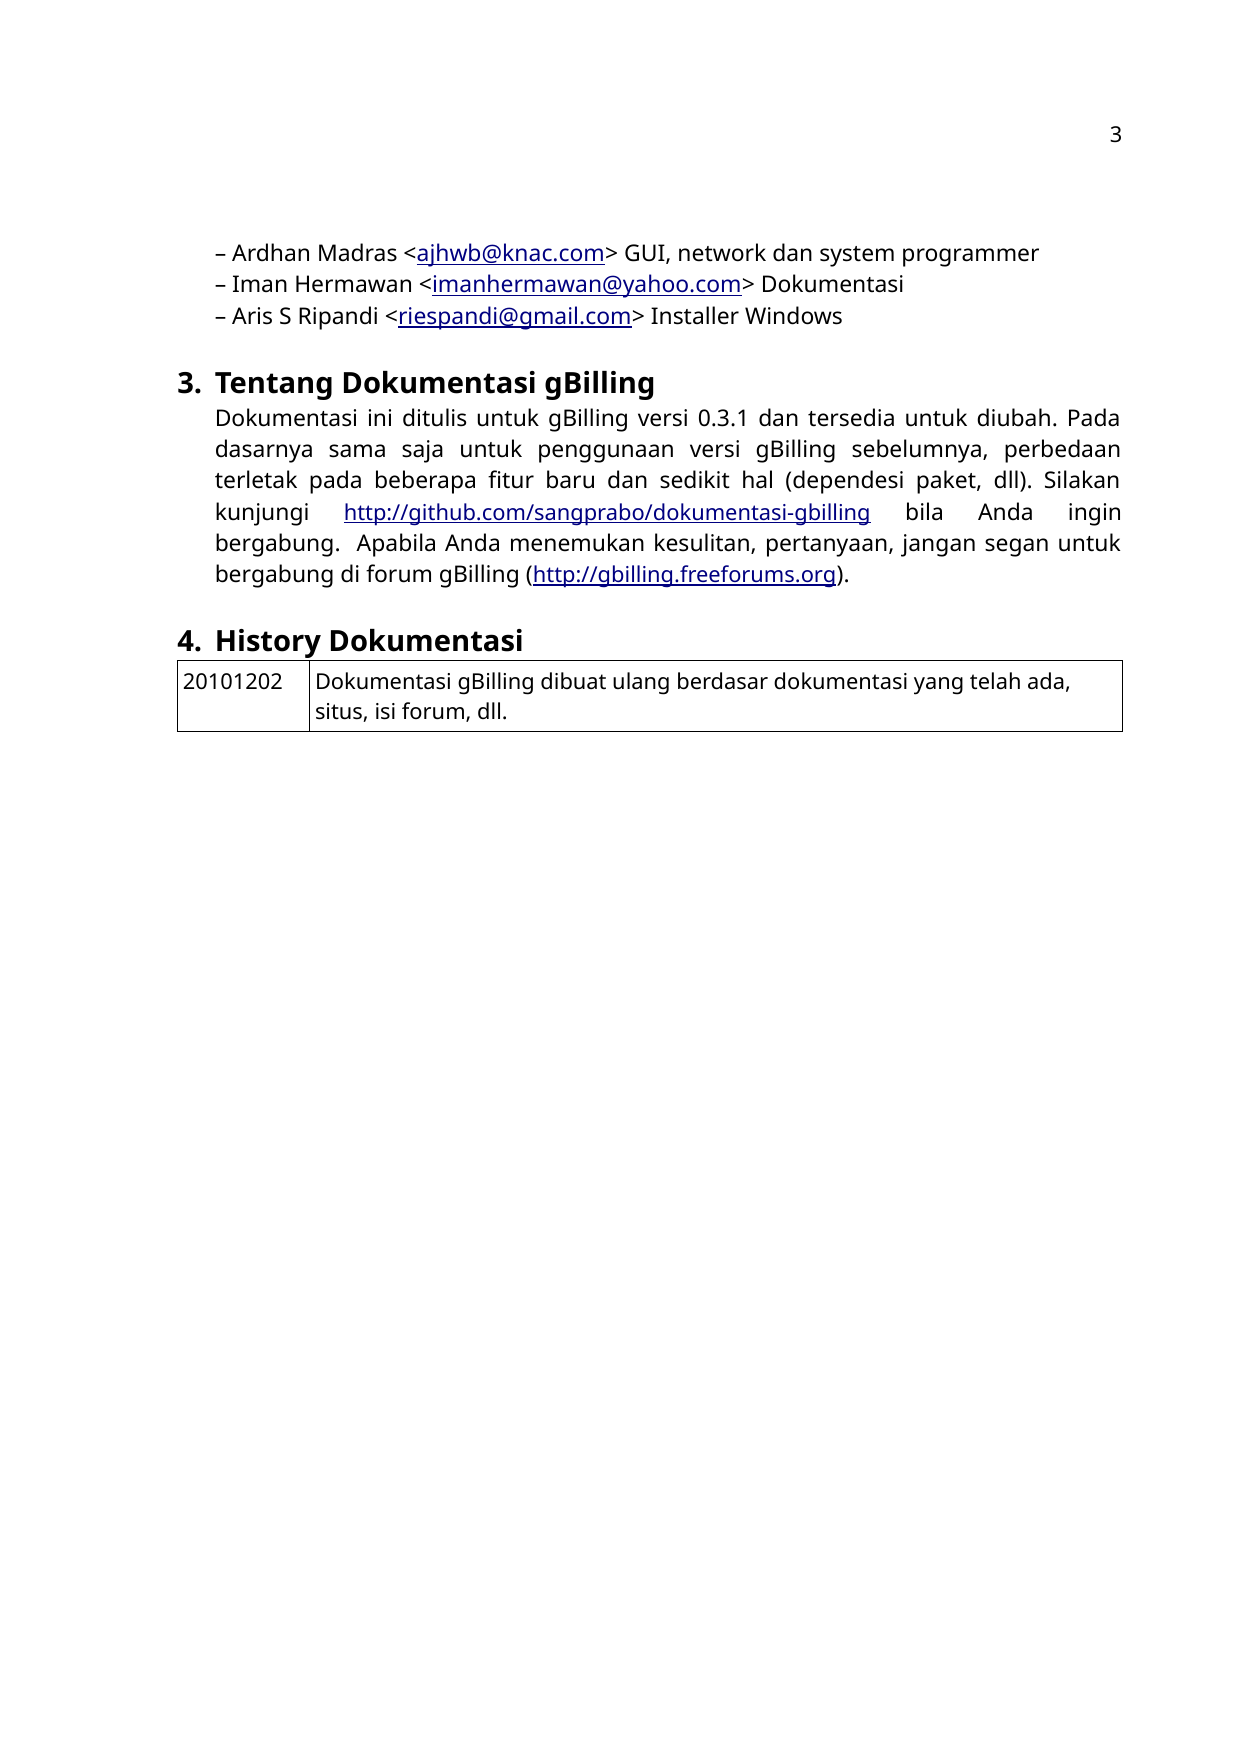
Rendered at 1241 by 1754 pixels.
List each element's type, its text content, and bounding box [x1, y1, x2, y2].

list – Ardhan Madras <ajhwb@knac.com> GUI, network dan system programmer [177, 237, 1122, 268]
list Tentang Dokumentasi gBilling [177, 362, 1122, 402]
list Dokumentasi ini ditulis untuk gBilling versi 0.3.1 dan tersedia untuk diubah. Pada dasarnya sama saja untuk penggunaan versi gBilling sebelumnya, perbedaan terletak pada beberapa fitur baru dan sedikit hal (dependesi paket, dll). Silakan kunjungi http://github.com/sangprabo/dokumentasi-gbilling bila Anda ingin bergabung. Apabila Anda menemukan kesulitan, pertanyaan, jangan segan untuk bergabung di forum gBilling (http://gbilling.freeforums.org). [177, 402, 1122, 589]
list History Dokumentasi [177, 621, 1122, 660]
table_header 20101202 [178, 661, 309, 731]
list – Iman Hermawan <imanhermawan@yahoo.com> Dokumentasi [177, 268, 1122, 299]
table_header Dokumentasi gBilling dibuat ulang berdasar dokumentasi yang telah ada, situs, isi forum, dll. [310, 661, 1122, 731]
list – Aris S Ripandi <riespandi@gmail.com> Installer Windows [177, 299, 1122, 331]
